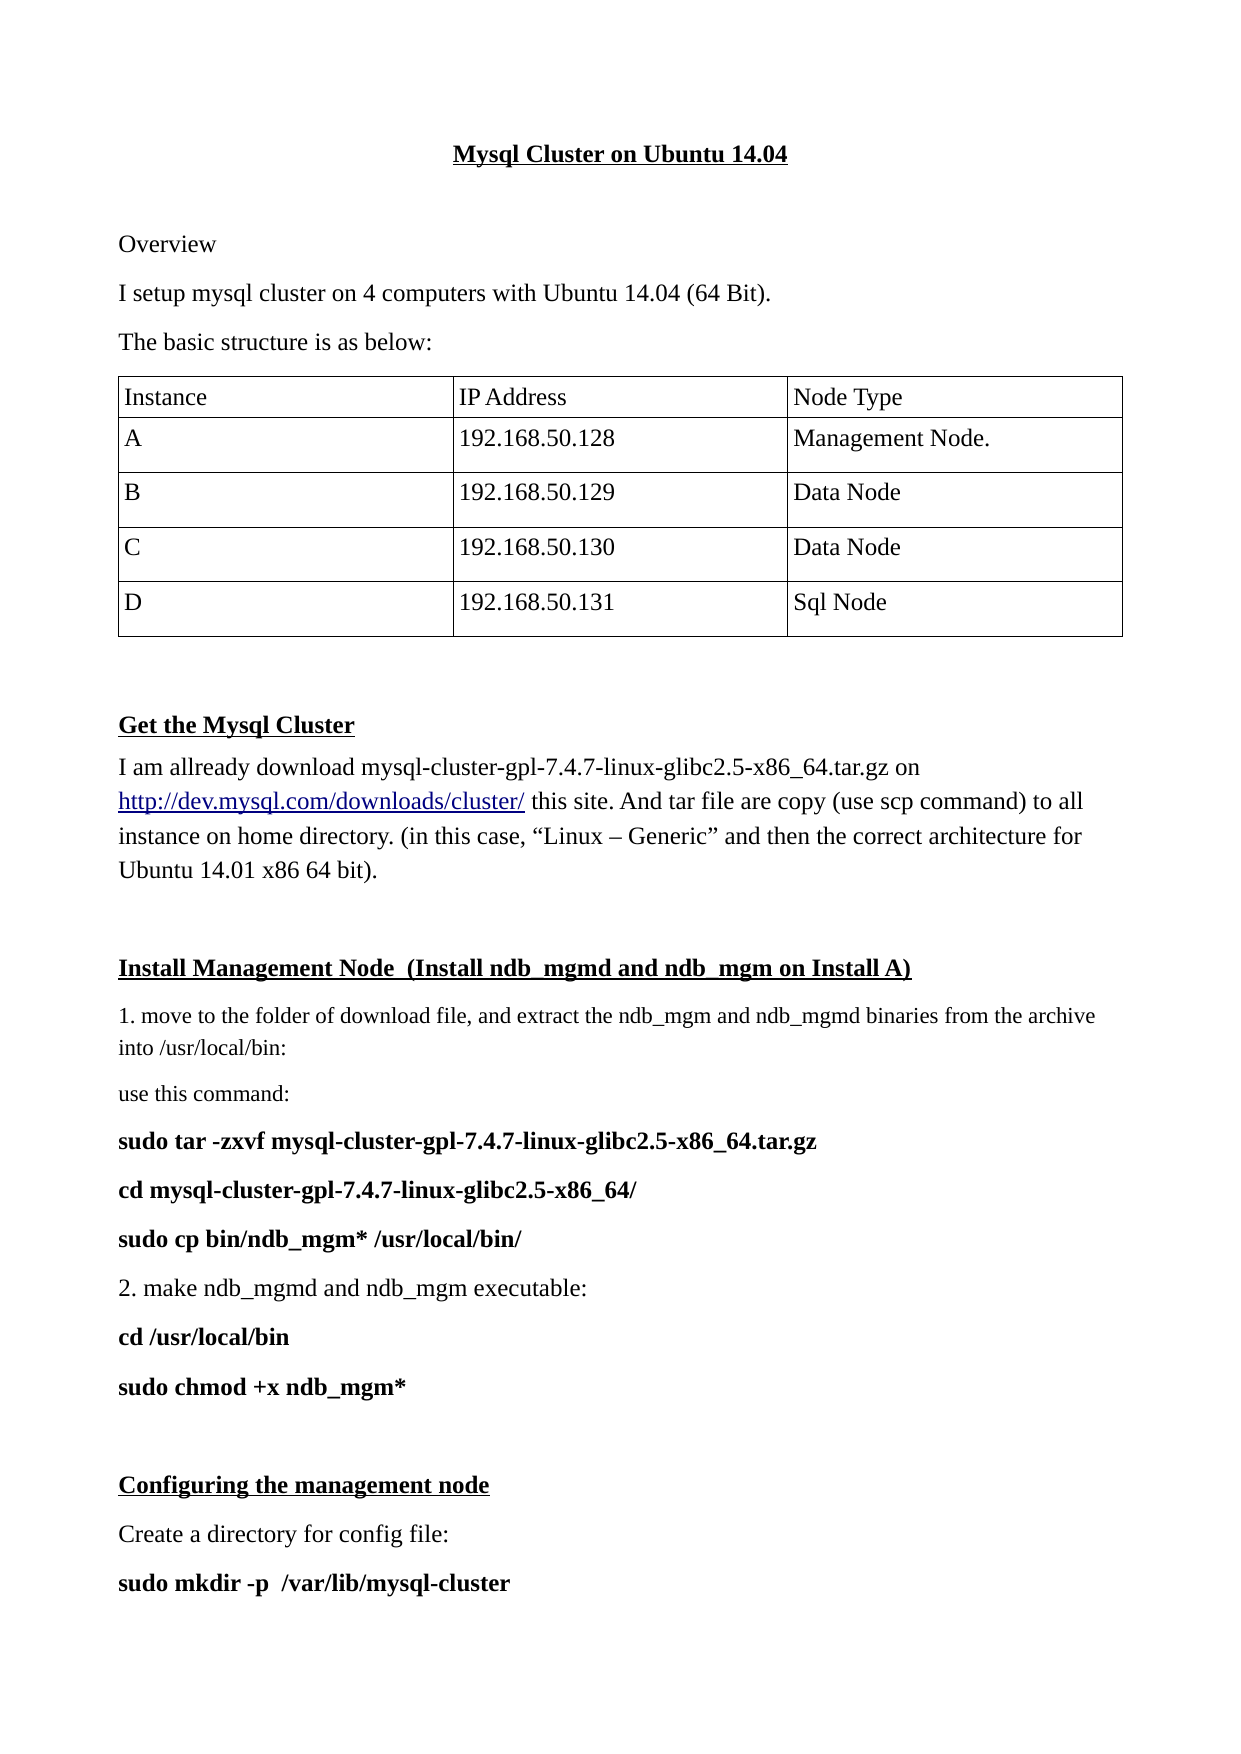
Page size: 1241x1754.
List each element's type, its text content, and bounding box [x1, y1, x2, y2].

table_cell C [119, 528, 453, 581]
table_cell A [119, 418, 453, 472]
table_cell Data Node [788, 528, 1122, 581]
text sudo cp bin/ndb_mgm* /usr/local/bin/ [118, 1224, 1122, 1253]
text use this command: [118, 1080, 1122, 1106]
text I am allready download mysql-cluster-gpl-7.4.7-linux-glibc2.5-x86_64.tar.gz on http://dev.mysql.com/downloads/cluster/ this site. And tar file are copy (use scp command) to all instance on home directory. (in this case, “Linux – Generic” and then the correct architecture for Ubuntu 14.01 x86 64 bit). [118, 752, 1122, 884]
table_cell 192.168.50.131 [454, 582, 787, 636]
text Configuring the management node [118, 1470, 1122, 1498]
subtitle Get the Mysql Cluster [118, 711, 1122, 739]
table_cell 192.168.50.128 [454, 418, 787, 472]
text cd mysql-cluster-gpl-7.4.7-linux-glibc2.5-x86_64/ [118, 1175, 1122, 1204]
table_cell 192.168.50.130 [454, 528, 787, 581]
table_cell Sql Node [788, 582, 1122, 636]
text cd /usr/local/bin [118, 1322, 1122, 1351]
text The basic structure is as below: [118, 327, 1122, 356]
table_cell Data Node [788, 473, 1122, 527]
subtitle Mysql Cluster on Ubuntu 14.04 [118, 139, 1122, 168]
text Create a directory for config file: [118, 1519, 1122, 1547]
text 1. move to the folder of download file, and extract the ndb_mgm and ndb_mgmd binaries from the archive into /usr/local/bin: [118, 1002, 1122, 1060]
table_cell D [119, 582, 453, 636]
table_cell B [119, 473, 453, 527]
table_cell Management Node. [788, 418, 1122, 472]
table_header Node Type [788, 377, 1122, 417]
table_header Instance [119, 377, 453, 417]
text Overview [118, 229, 1122, 258]
text 2. make ndb_mgmd and ndb_mgm executable: [118, 1273, 1122, 1302]
table_header IP Address [454, 377, 787, 417]
text Install Management Node (Install ndb_mgmd and ndb_mgm on Install A) [118, 953, 1122, 982]
table_cell 192.168.50.129 [454, 473, 787, 527]
text I setup mysql cluster on 4 computers with Ubuntu 14.04 (64 Bit). [118, 278, 1122, 307]
text sudo mkdir -p /var/lib/mysql-cluster [118, 1568, 1122, 1597]
text sudo chmod +x ndb_mgm* [118, 1372, 1122, 1400]
text sudo tar -zxvf mysql-cluster-gpl-7.4.7-linux-glibc2.5-x86_64.tar.gz [118, 1126, 1122, 1155]
